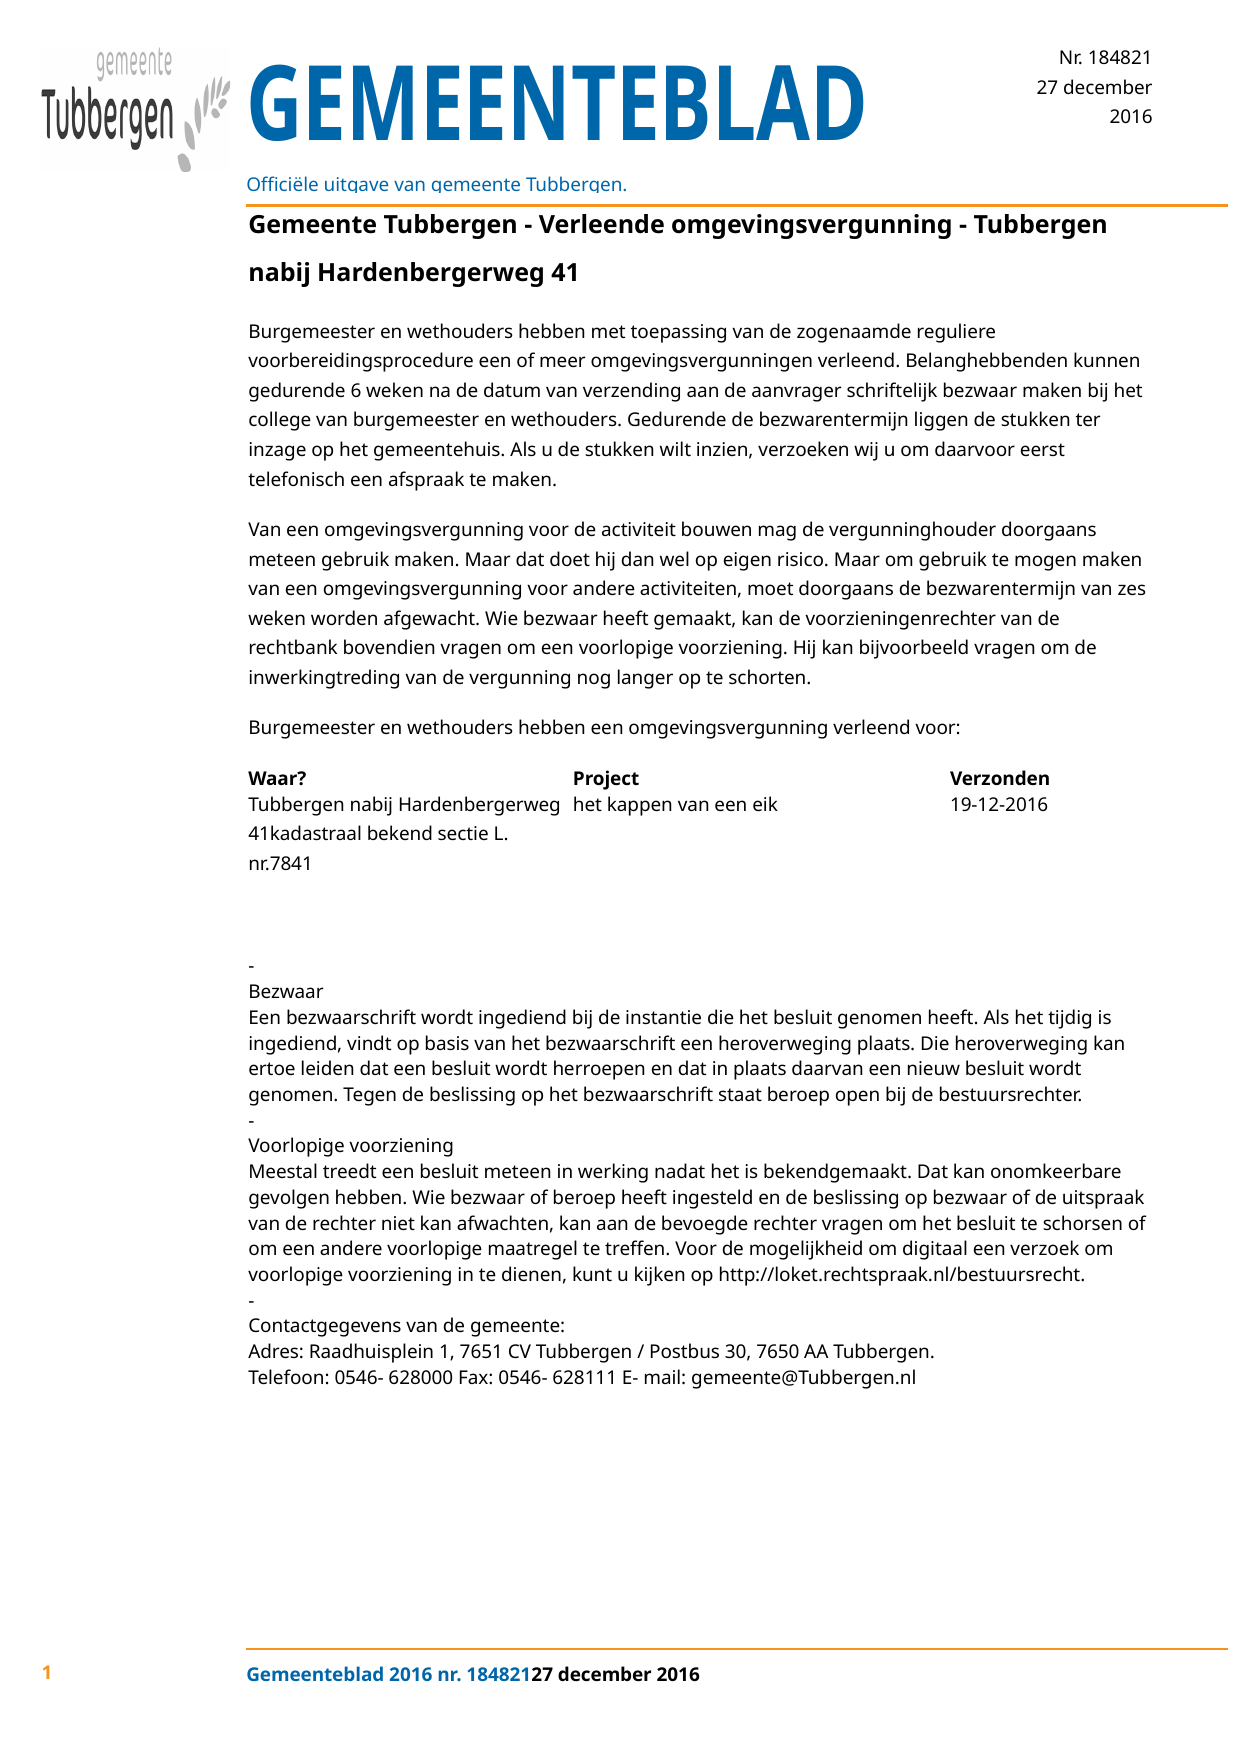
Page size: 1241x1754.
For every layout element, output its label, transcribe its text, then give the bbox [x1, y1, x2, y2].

picture [41, 47, 231, 172]
text Contactgegevens van de gemeente: [248, 1313, 1152, 1338]
text Adres: Raadhuisplein 1, 7651 CV Tubbergen / Postbus 30, 7650 AA Tubbergen. [248, 1338, 1152, 1364]
table_header Verzonden [950, 765, 1152, 791]
text Bezwaar [248, 978, 1152, 1004]
text - [248, 1107, 1152, 1133]
table_cell het kappen van een eik [573, 791, 950, 876]
table_cell 19-12-2016 [950, 791, 1152, 876]
text Gemeente Tubbergen - Verleende omgevingsvergunning - Tubbergen nabij Hardenbergerweg 41 [248, 207, 1152, 288]
text Burgemeester en wethouders hebben een omgevingsvergunning verleend voor: [248, 714, 1152, 740]
text - [248, 952, 1152, 978]
text Voorlopige voorziening [248, 1133, 1152, 1158]
table_cell Tubbergen nabij Hardenbergerweg 41kadastraal bekend sectie L. nr.7841 [248, 791, 573, 876]
table_header Project [573, 765, 950, 791]
text Een bezwaarschrift wordt ingediend bij de instantie die het besluit genomen heeft. Als het tijdig is ingediend, vindt op basis van het bezwaarschrift een heroverweging plaats. Die heroverweging kan ertoe leiden dat een besluit wordt herroepen en dat in plaats daarvan een nieuw besluit wordt genomen. Tegen de beslissing op het bezwaarschrift staat beroep open bij de bestuursrechter. [248, 1004, 1152, 1107]
text Meestal treedt een besluit meteen in werking nadat het is bekendgemaakt. Dat kan onomkeerbare gevolgen hebben. Wie bezwaar of beroep heeft ingesteld en de beslissing op bezwaar of de uitspraak van de rechter niet kan afwachten, kan aan de bevoegde rechter vragen om het besluit te schorsen of om een andere voorlopige maatregel te treffen. Voor de mogelijkheid om digitaal een verzoek om voorlopige voorziening in te dienen, kunt u kijken op http://loket.rechtspraak.nl/bestuursrecht. [248, 1158, 1152, 1287]
table_header Waar? [248, 765, 573, 791]
text Burgemeester en wethouders hebben met toepassing van de zogenaamde reguliere voorbereidingsprocedure een of meer omgevingsvergunningen verleend. Belanghebbenden kunnen gedurende 6 weken na de datum van verzending aan de aanvrager schriftelijk bezwaar maken bij het college van burgemeester en wethouders. Gedurende de bezwarentermijn liggen de stukken ter inzage op het gemeentehuis. Als u de stukken wilt inzien, verzoeken wij u om daarvoor eerst telefonisch een afspraak te maken. [248, 318, 1152, 492]
text Telefoon: 0546- 628000 Fax: 0546- 628111 E- mail: gemeente@Tubbergen.nl [248, 1364, 1152, 1390]
text - [248, 1287, 1152, 1313]
text Van een omgevingsvergunning voor de activiteit bouwen mag de vergunninghouder doorgaans meteen gebruik maken. Maar dat doet hij dan wel op eigen risico. Maar om gebruik te mogen maken van een omgevingsvergunning voor andere activiteiten, moet doorgaans de bezwarentermijn van zes weken worden afgewacht. Wie bezwaar heeft gemaakt, kan de voorzieningenrechter van de rechtbank bovendien vragen om een voorlopige voorziening. Hij kan bijvoorbeeld vragen om de inwerkingtreding van de vergunning nog langer op te schorten. [248, 516, 1152, 690]
